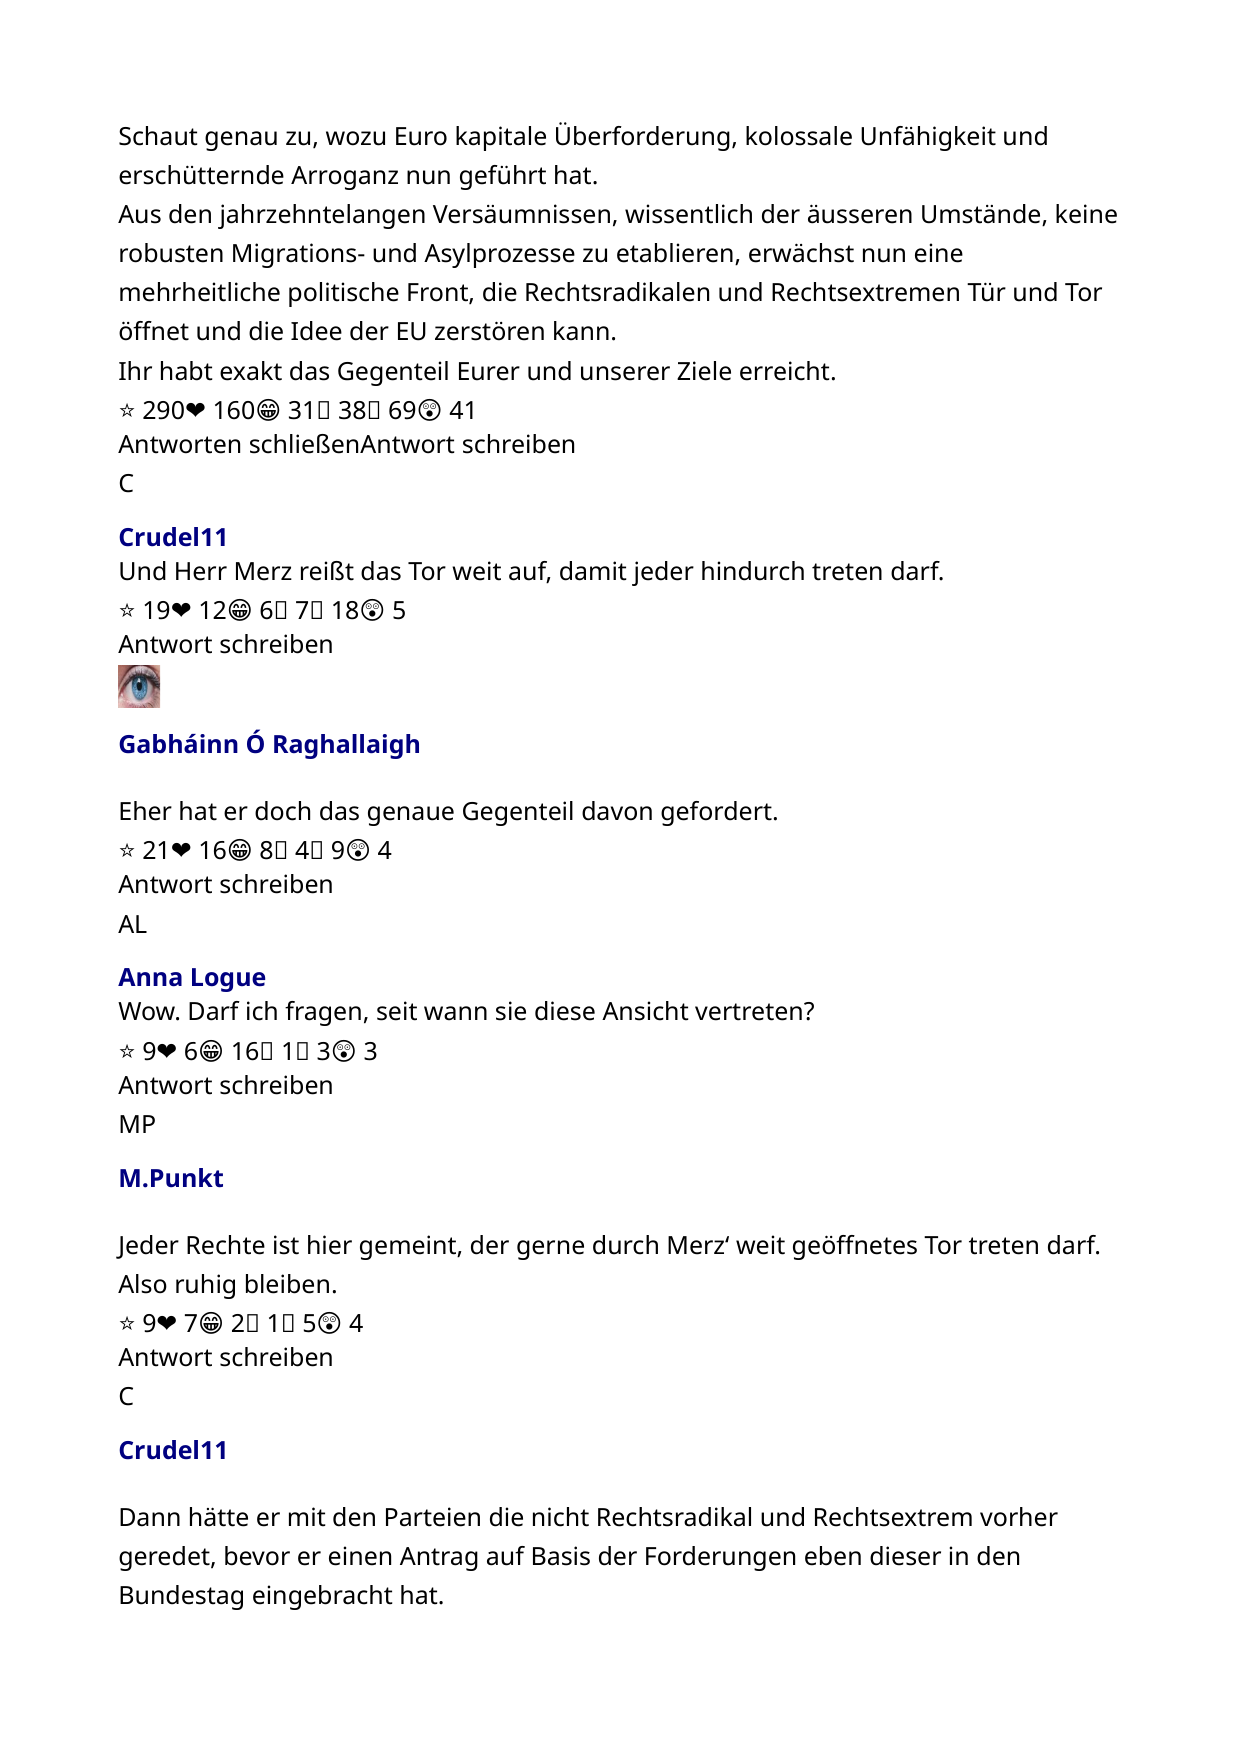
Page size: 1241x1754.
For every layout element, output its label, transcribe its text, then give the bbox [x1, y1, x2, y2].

text Schaut genau zu, wozu Euro kapitale Überforderung, kolossale Unfähigkeit und erschütternde Arroganz nun geführt hat. [118, 118, 1122, 191]
text Dann hätte er mit den Parteien die nicht Rechtsradikal und Rechtsextrem vorher geredet, bevor er einen Antrag auf Basis der Forderungen eben dieser in den Bundestag eingebracht hat. [118, 1500, 1122, 1612]
text Jeder Rechte ist hier gemeint, der gerne durch Merz‘ weit geöffnetes Tor treten darf. Also ruhig bleiben. [118, 1227, 1122, 1301]
text Antworten schließenAntwort schreiben [118, 426, 1122, 460]
text Antwort schreiben [118, 1340, 1122, 1374]
text C [118, 1379, 1122, 1413]
text Antwort schreiben [118, 1067, 1122, 1101]
subtitle Gabháinn Ó Raghallaigh [118, 727, 1122, 761]
subtitle Crudel11 [118, 519, 1122, 553]
text Wow. Darf ich fragen, seit wann sie diese Ansicht vertreten? [118, 994, 1122, 1028]
subtitle Crudel11 [118, 1433, 1122, 1467]
subtitle Anna Logue [118, 960, 1122, 994]
text Und Herr Merz reißt das Tor weit auf, damit jeder hindurch treten darf. [118, 553, 1122, 587]
text MP [118, 1106, 1122, 1141]
text Antwort schreiben [118, 627, 1122, 661]
text Eher hat er doch das genaue Gegenteil davon gefordert. [118, 794, 1122, 828]
text ⭐️ 9❤️ 7😁 2🙁 1🤨 5😲 4 [118, 1306, 1122, 1340]
text Aus den jahrzehntelangen Versäumnissen, wissentlich der äusseren Umstände, keine robusten Migrations- und Asylprozesse zu etablieren, erwächst nun eine mehrheitliche politische Front, die Rechtsradikalen und Rechtsextremen Tür und Tor öffnet und die Idee der EU zerstören kann. [118, 196, 1122, 348]
text C [118, 466, 1122, 499]
text ⭐️ 21❤️ 16😁 8🙁 4🤨 9😲 4 [118, 833, 1122, 867]
text ⭐️ 9❤️ 6😁 16🙁 1🤨 3😲 3 [118, 1033, 1122, 1067]
text Ihr habt exakt das Gegenteil Eurer und unserer Ziele erreicht. [118, 353, 1122, 387]
text ⭐️ 19❤️ 12😁 6🙁 7🤨 18😲 5 [118, 592, 1122, 627]
text Antwort schreiben [118, 867, 1122, 901]
picture [118, 665, 161, 708]
text ⭐️ 290❤️ 160😁 31🙁 38🤨 69😲 41 [118, 392, 1122, 426]
subtitle M.Punkt [118, 1160, 1122, 1194]
text AL [118, 906, 1122, 940]
